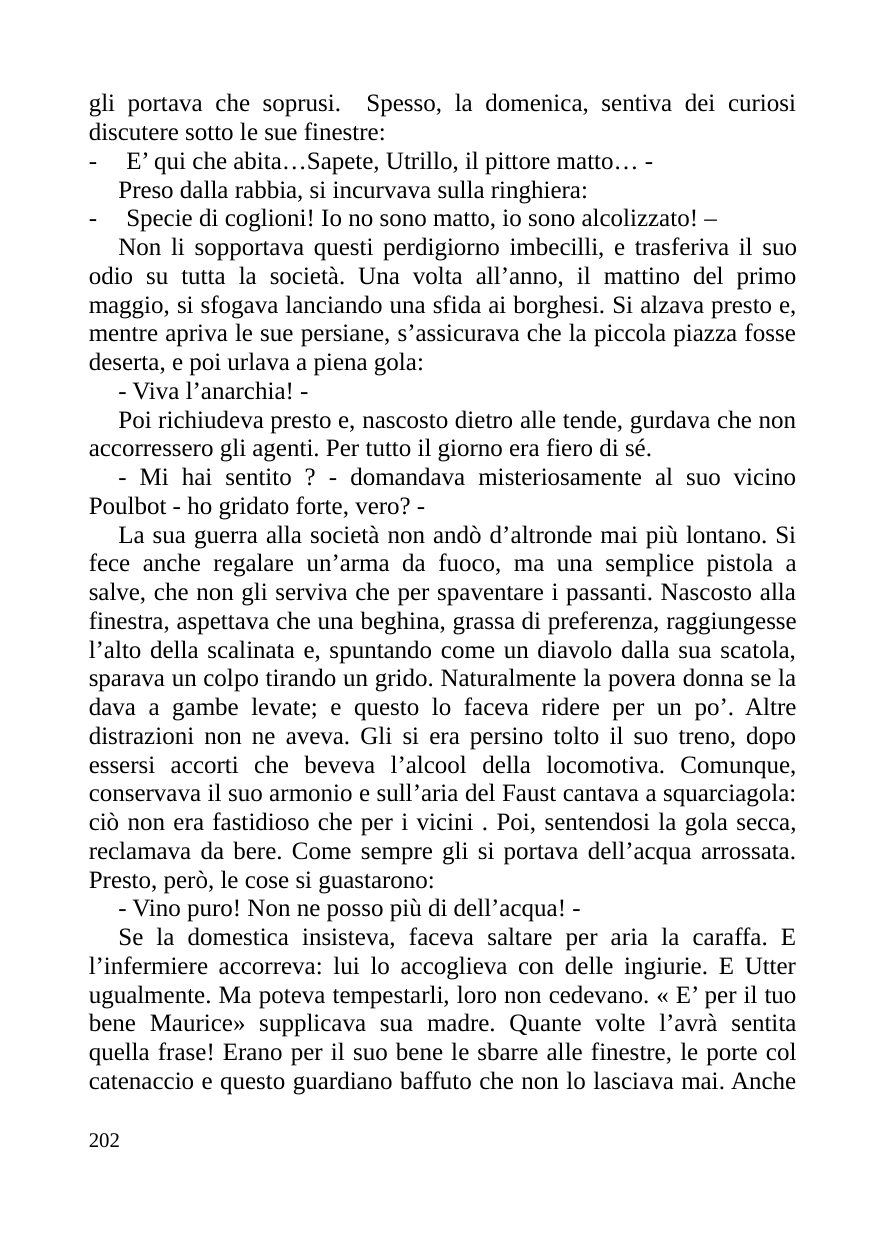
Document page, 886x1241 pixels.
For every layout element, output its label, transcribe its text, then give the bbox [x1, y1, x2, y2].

text Preso dalla rabbia, si incurvava sulla ringhiera: [88, 175, 797, 203]
text La sua guerra alla società non andò d’altronde mai più lontano. Si fece anche regalare un’arma da fuoco, ma una semplice pistola a salve, che non gli serviva che per spaventare i passanti. Nascosto alla finestra, aspettava che una beghina, grassa di preferenza, raggiungesse l’alto della scalinata e, spuntando come un diavolo dalla sua scatola, sparava un colpo tirando un grido. Naturalmente la povera donna se la dava a gambe levate; e questo lo faceva ridere per un po’. Altre distrazioni non ne aveva. Gli si era persino tolto il suo treno, dopo essersi accorti che beveva l’alcool della locomotiva. Comunque, conservava il suo armonio e sull’aria del Faust cantava a squarciagola: ciò non era fastidioso che per i vicini . Poi, sentendosi la gola secca, reclamava da bere. Come sempre gli si portava dell’acqua arrossata. Presto, però, le cose si guastarono: [88, 520, 797, 893]
text Se la domestica insisteva, faceva saltare per aria la caraffa. E l’infermiere accorreva: lui lo accoglieva con delle ingiurie. E Utter ugualmente. Ma poteva tempestarli, loro non cedevano. « E’ per il tuo bene Maurice» supplicava sua madre. Quante volte l’avrà sentita quella frase! Erano per il suo bene le sbarre alle finestre, le porte col catenaccio e questo guardiano baffuto che non lo lasciava mai. Anche [88, 922, 797, 1095]
text Non li sopportava questi perdigiorno imbecilli, e trasferiva il suo odio su tutta la società. Una volta all’anno, il mattino del primo maggio, si sfogava lanciando una sfida ai borghesi. Si alzava presto e, mentre apriva le sue persiane, s’assicurava che la piccola piazza fosse deserta, e poi urlava a piena gola: [88, 232, 797, 376]
text gli portava che soprusi. Spesso, la domenica, sentiva dei curiosi discutere sotto le sue finestre: [88, 88, 797, 146]
list Specie di coglioni! Io no sono matto, io sono alcolizzato! – [88, 203, 797, 232]
text Poi richiudeva presto e, nascosto dietro alle tende, gurdava che non accorressero gli agenti. Per tutto il giorno era fiero di sé. [88, 405, 797, 462]
text - Mi hai sentito ? - domandava misteriosamente al suo vicino Poulbot - ho gridato forte, vero? - [88, 462, 797, 520]
text - Vino puro! Non ne posso più di dell’acqua! - [88, 893, 797, 922]
text - Viva l’anarchia! - [88, 376, 797, 405]
list E’ qui che abita…Sapete, Utrillo, il pittore matto… - [88, 146, 797, 175]
